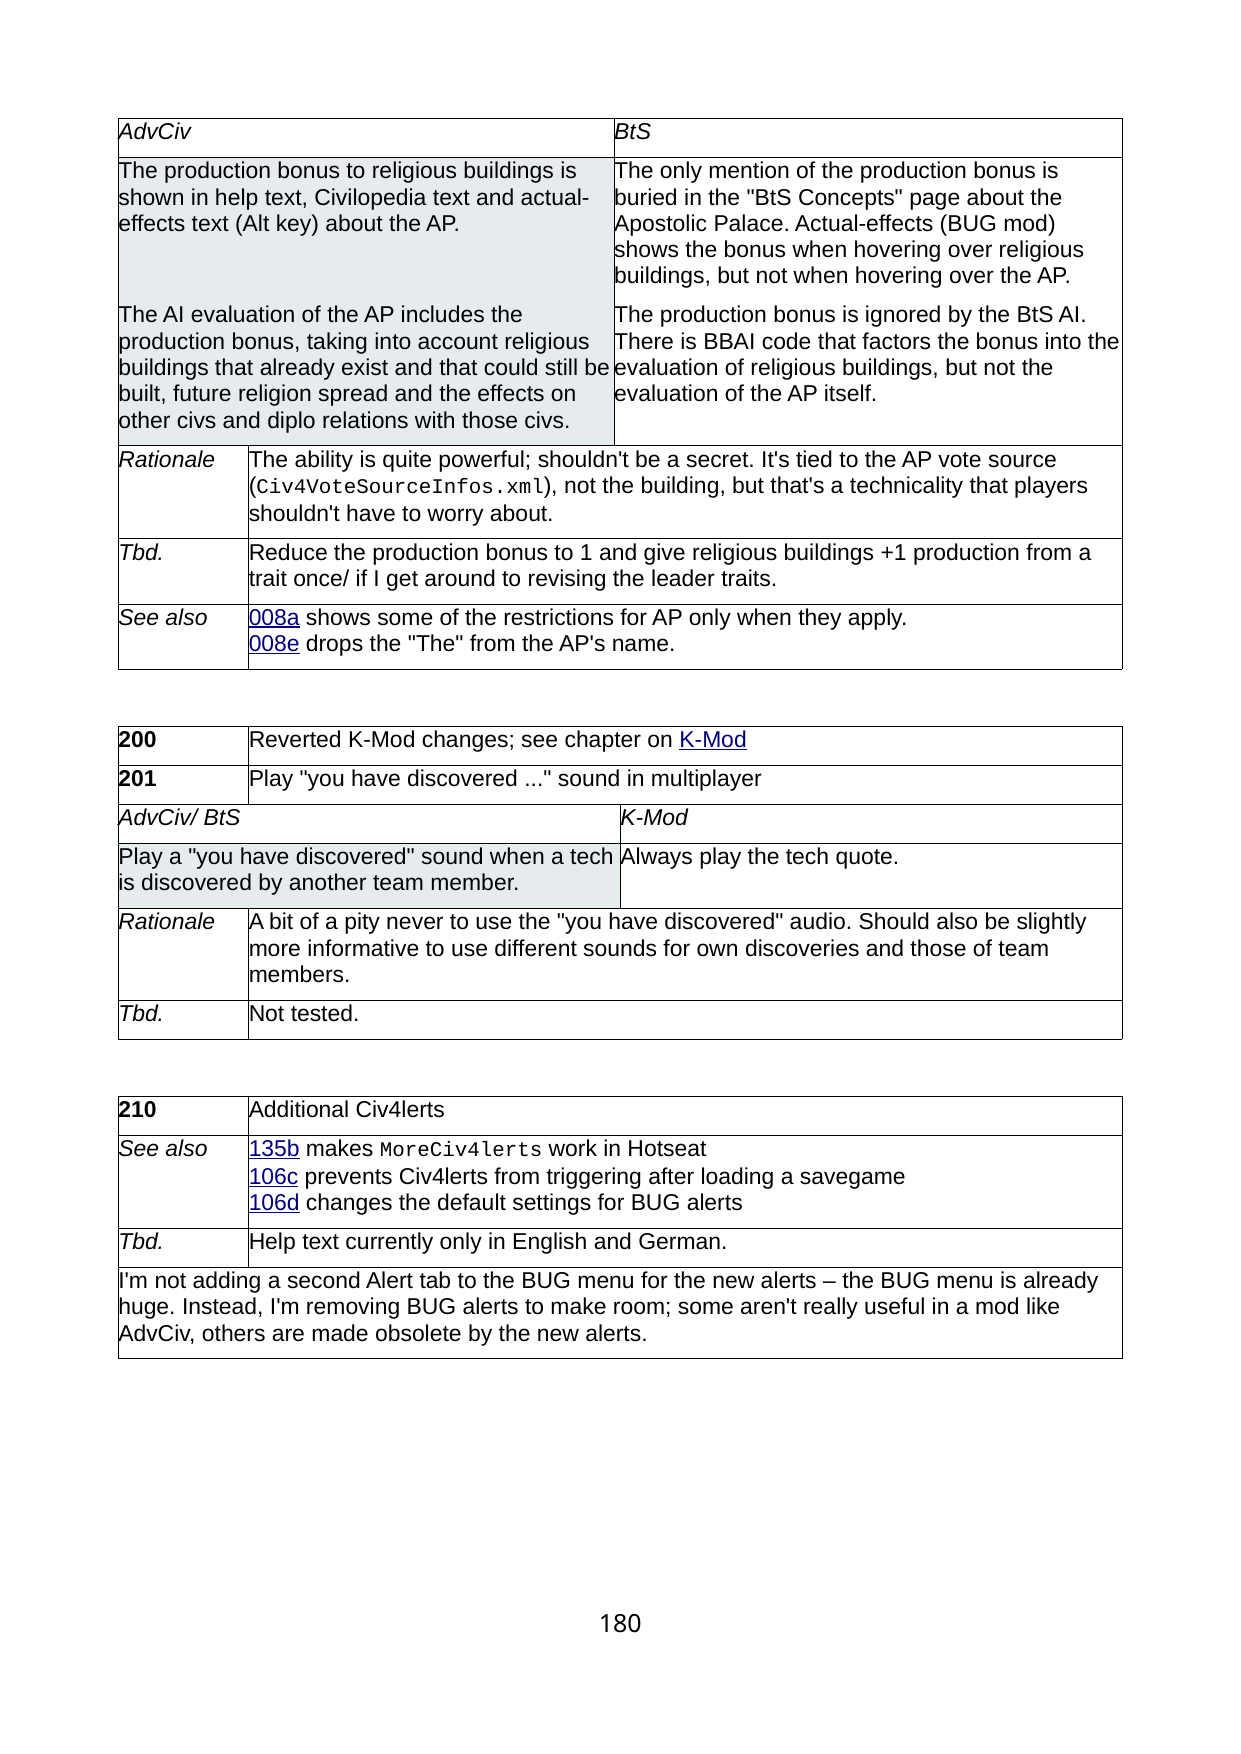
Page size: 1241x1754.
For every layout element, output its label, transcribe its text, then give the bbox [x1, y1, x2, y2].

table_cell K-Mod [621, 805, 1122, 843]
table_cell 135b makes MoreCiv4lerts work in Hotseat 106c prevents Civ4lerts from triggering after loading a savegame 106d changes the default settings for BUG alerts [249, 1136, 1122, 1228]
table_cell Tbd. [119, 1229, 248, 1267]
table_cell The ability is quite powerful; shouldn't be a secret. It's tied to the AP vote source (Civ4VoteSourceInfos.xml), not the building, but that's a technicality that players shouldn't have to worry about. [249, 446, 1122, 538]
table_cell Play a "you have discovered" sound when a tech is discovered by another team member. [119, 844, 620, 908]
table_cell See also [119, 605, 248, 669]
table_cell See also [119, 1136, 248, 1228]
table_cell Rationale [119, 446, 248, 538]
table_cell Play "you have discovered ..." sound in multiplayer [249, 766, 1122, 804]
table_cell Help text currently only in English and German. [249, 1229, 1122, 1267]
table_cell Reduce the production bonus to 1 and give religious buildings +1 production from a trait once/ if I get around to revising the leader traits. [249, 539, 1122, 603]
table_header Reverted K-Mod changes; see chapter on K-Mod [249, 727, 1122, 765]
table_cell 201 [119, 766, 248, 804]
table_cell AdvCiv/ BtS [119, 805, 620, 843]
table_cell The production bonus to religious buildings is shown in help text, Civilopedia text and actual-effects text (Alt key) about the AP. The AI evaluation of the AP includes the production bonus, taking into account religious buildings that already exist and that could still be built, future religion spread and the effects on other civs and diplo relations with those civs. [119, 158, 614, 445]
table_cell 008a shows some of the restrictions for AP only when they apply. 008e drops the "The" from the AP's name. [249, 605, 1122, 669]
table_cell I'm not adding a second Alert tab to the BUG menu for the new alerts – the BUG menu is already huge. Instead, I'm removing BUG alerts to make room; some aren't really useful in a mod like AdvCiv, others are made obsolete by the new alerts. [119, 1268, 1122, 1358]
table_cell AdvCiv [119, 119, 614, 157]
table_cell BtS [615, 119, 1122, 157]
table_cell Tbd. [119, 1001, 248, 1038]
table_cell A bit of a pity never to use the "you have discovered" audio. Should also be slightly more informative to use different sounds for own discoveries and those of team members. [249, 909, 1122, 1000]
table_header 200 [119, 727, 248, 765]
table_cell Rationale [119, 909, 248, 1000]
table_header 210 [119, 1097, 248, 1135]
table_header Additional Civ4lerts [249, 1097, 1122, 1135]
table_cell The only mention of the production bonus is buried in the "BtS Concepts" page about the Apostolic Palace. Actual-effects (BUG mod) shows the bonus when hovering over religious buildings, but not when hovering over the AP. The production bonus is ignored by the BtS AI. There is BBAI code that factors the bonus into the evaluation of religious buildings, but not the evaluation of the AP itself. [615, 158, 1122, 445]
table_cell Not tested. [249, 1001, 1122, 1038]
table_cell Always play the tech quote. [621, 844, 1122, 908]
table_cell Tbd. [119, 539, 248, 603]
